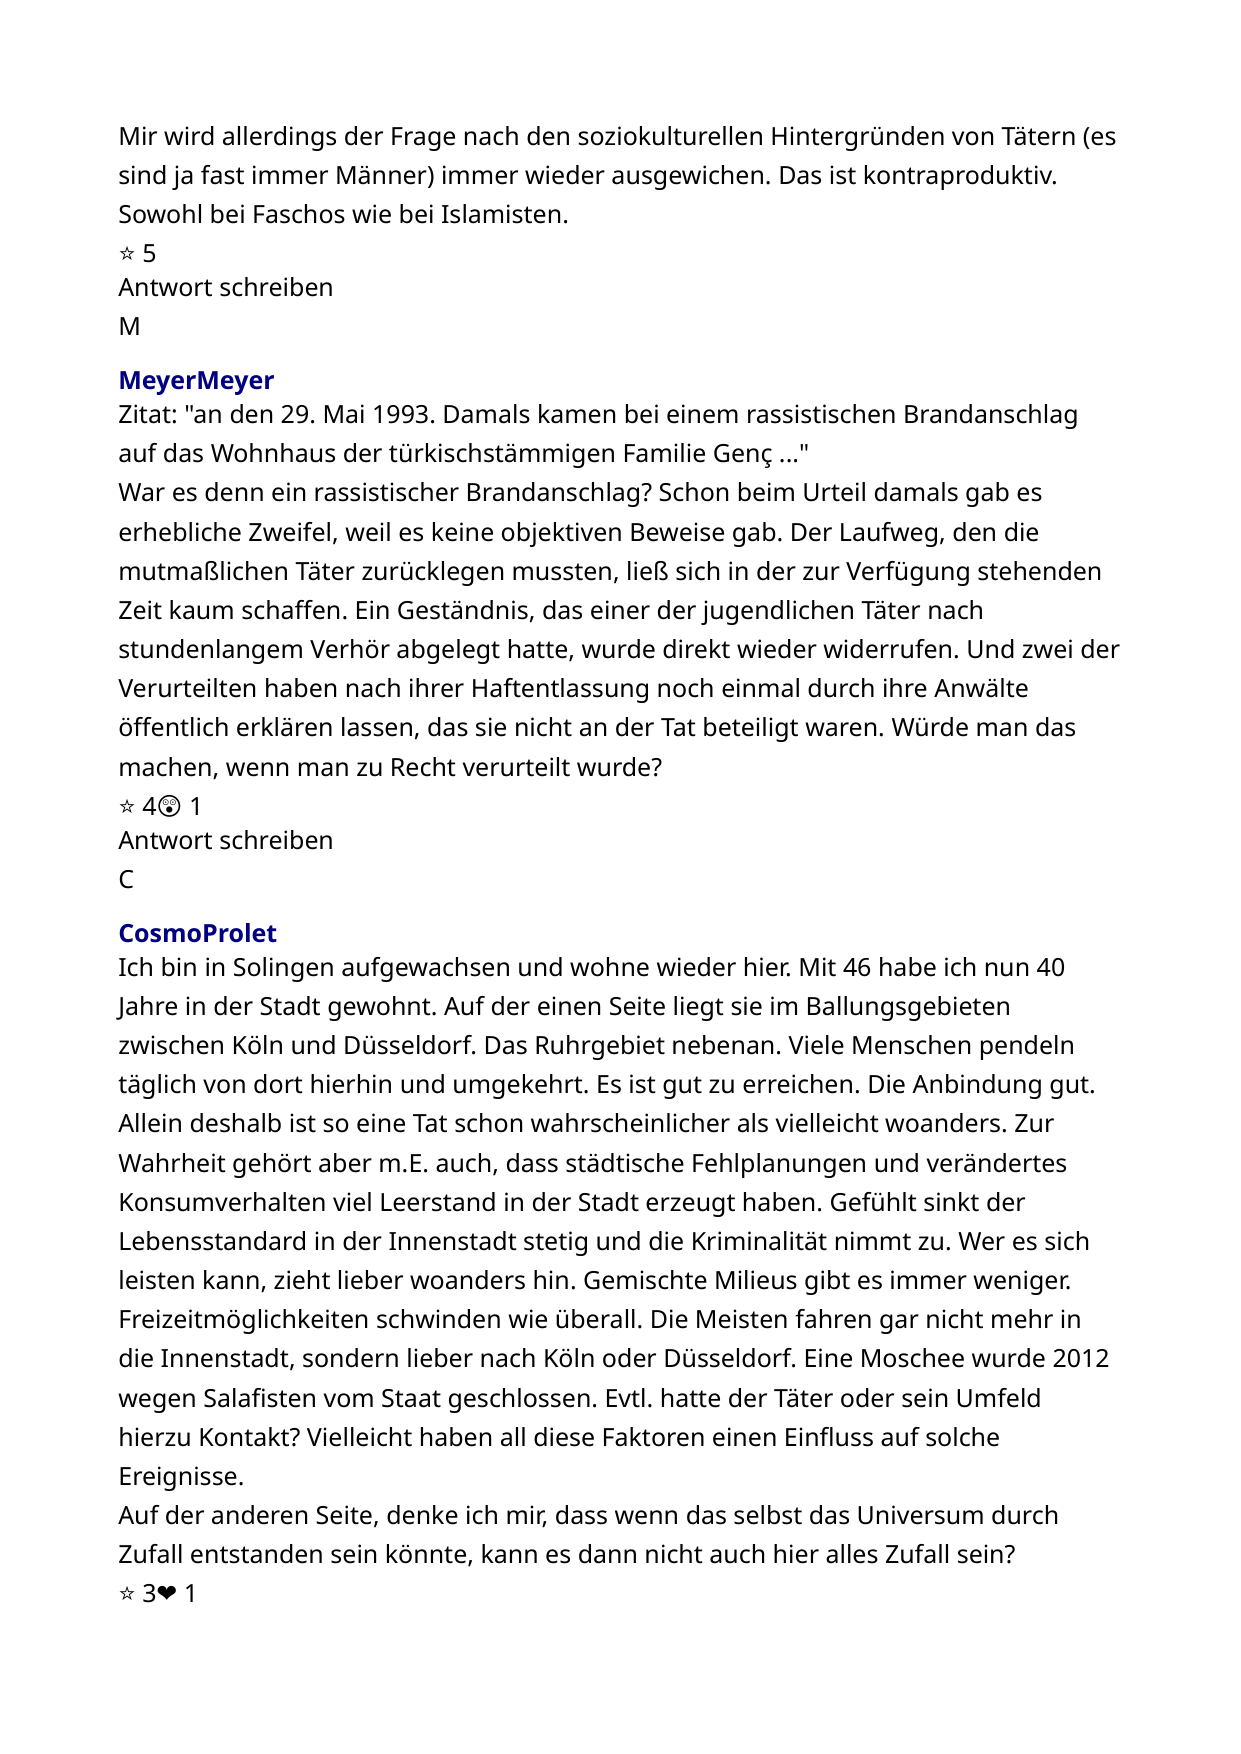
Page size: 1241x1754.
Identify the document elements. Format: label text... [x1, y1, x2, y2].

subtitle CosmoProlet [118, 915, 1122, 949]
text ⭐️ 3❤️ 1 [118, 1576, 1122, 1610]
text ⭐️ 4😲 1 [118, 788, 1122, 822]
text Ich bin in Solingen aufgewachsen und wohne wieder hier. Mit 46 habe ich nun 40 Jahre in der Stadt gewohnt. Auf der einen Seite liegt sie im Ballungsgebieten zwischen Köln und Düsseldorf. Das Ruhrgebiet nebenan. Viele Menschen pendeln täglich von dort hierhin und umgekehrt. Es ist gut zu erreichen. Die Anbindung gut. Allein deshalb ist so eine Tat schon wahrscheinlicher als vielleicht woanders. Zur Wahrheit gehört aber m.E. auch, dass städtische Fehlplanungen und verändertes Konsumverhalten viel Leerstand in der Stadt erzeugt haben. Gefühlt sinkt der Lebensstandard in der Innenstadt stetig und die Kriminalität nimmt zu. Wer es sich leisten kann, zieht lieber woanders hin. Gemischte Milieus gibt es immer weniger. Freizeitmöglichkeiten schwinden wie überall. Die Meisten fahren gar nicht mehr in die Innenstadt, sondern lieber nach Köln oder Düsseldorf. Eine Moschee wurde 2012 wegen Salafisten vom Staat geschlossen. Evtl. hatte der Täter oder sein Umfeld hierzu Kontakt? Vielleicht haben all diese Faktoren einen Einfluss auf solche Ereignisse. [118, 949, 1122, 1493]
text Zitat: "an den 29. Mai 1993. Damals kamen bei einem rassistischen Brandanschlag auf das Wohnhaus der türkischstämmigen Familie Genç ..." [118, 397, 1122, 470]
text Mir wird allerdings der Frage nach den soziokulturellen Hintergründen von Tätern (es sind ja fast immer Männer) immer wieder ausgewichen. Das ist kontraproduktiv. Sowohl bei Faschos wie bei Islamisten. [118, 118, 1122, 231]
text Auf der anderen Seite, denke ich mir, dass wenn das selbst das Universum durch Zufall entstanden sein könnte, kann es dann nicht auch hier alles Zufall sein? [118, 1498, 1122, 1571]
subtitle MeyerMeyer [118, 363, 1122, 397]
text ⭐️ 5 [118, 236, 1122, 270]
text Antwort schreiben [118, 270, 1122, 304]
text Antwort schreiben [118, 822, 1122, 856]
text C [118, 862, 1122, 896]
text War es denn ein rassistischer Brandanschlag? Schon beim Urteil damals gab es erhebliche Zweifel, weil es keine objektiven Beweise gab. Der Laufweg, den die mutmaßlichen Täter zurücklegen mussten, ließ sich in der zur Verfügung stehenden Zeit kaum schaffen. Ein Geständnis, das einer der jugendlichen Täter nach stundenlangem Verhör abgelegt hatte, wurde direkt wieder widerrufen. Und zwei der Verurteilten haben nach ihrer Haftentlassung noch einmal durch ihre Anwälte öffentlich erklären lassen, das sie nicht an der Tat beteiligt waren. Würde man das machen, wenn man zu Recht verurteilt wurde? [118, 475, 1122, 783]
text M [118, 309, 1122, 343]
